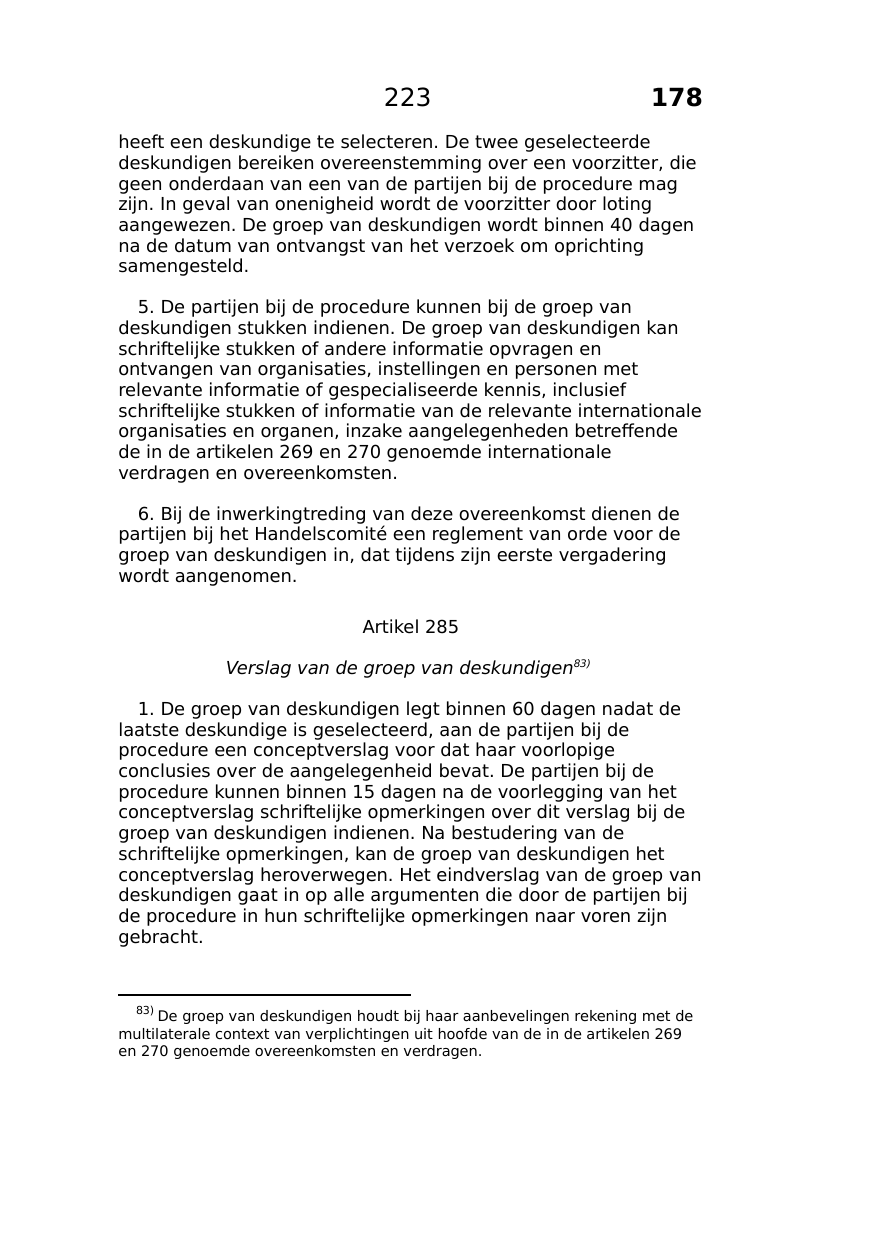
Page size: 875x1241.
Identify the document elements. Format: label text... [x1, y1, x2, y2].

text 5. De partijen bij de procedure kunnen bij de groep van deskundigen stukken indienen. De groep van deskundigen kan schriftelijke stukken of andere informatie opvragen en ontvangen van organisaties, instellingen en personen met relevante informatie of gespecialiseerde kennis, inclusief schriftelijke stukken of informatie van de relevante internationale organisaties en organen, inzake aangelegenheden betreffende de in de artikelen 269 en 270 genoemde internationale verdragen en overeenkomsten. [118, 297, 703, 483]
subtitle Artikel 285 Verslag van de groep van deskundigen [118, 616, 703, 679]
text 1. De groep van deskundigen legt binnen 60 dagen nadat de laatste deskundige is geselecteerd, aan de partijen bij de procedure een conceptverslag voor dat haar voorlopige conclusies over de aangelegenheid bevat. De partijen bij de procedure kunnen binnen 15 dagen na de voorlegging van het conceptverslag schriftelijke opmerkingen over dit verslag bij de groep van deskundigen indienen. Na bestudering van de schriftelijke opmerkingen, kan de groep van deskundigen het conceptverslag heroverwegen. Het eindverslag van de groep van deskundigen gaat in op alle argumenten die door de partijen bij de procedure in hun schriftelijke opmerkingen naar voren zijn gebracht. [118, 699, 703, 947]
text heeft een deskundige te selecteren. De twee geselecteerde deskundigen bereiken overeenstemming over een voorzitter, die geen onderdaan van een van de partijen bij de procedure mag zijn. In geval van onenigheid wordt de voorzitter door loting aangewezen. De groep van deskundigen wordt binnen 40 dagen na de datum van ontvangst van het verzoek om oprichting samengesteld. [118, 132, 703, 277]
text De groep van deskundigen houdt bij haar aanbevelingen rekening met de multilaterale context van verplichtingen uit hoofde van de in de artikelen 269 en 270 genoemde overeenkomsten en verdragen. [118, 1004, 703, 1060]
text 6. Bij de inwerkingtreding van deze overeenkomst dienen de partijen bij het Handelscomité een reglement van orde voor de groep van deskundigen in, dat tijdens zijn eerste vergadering wordt aangenomen. [118, 503, 703, 586]
